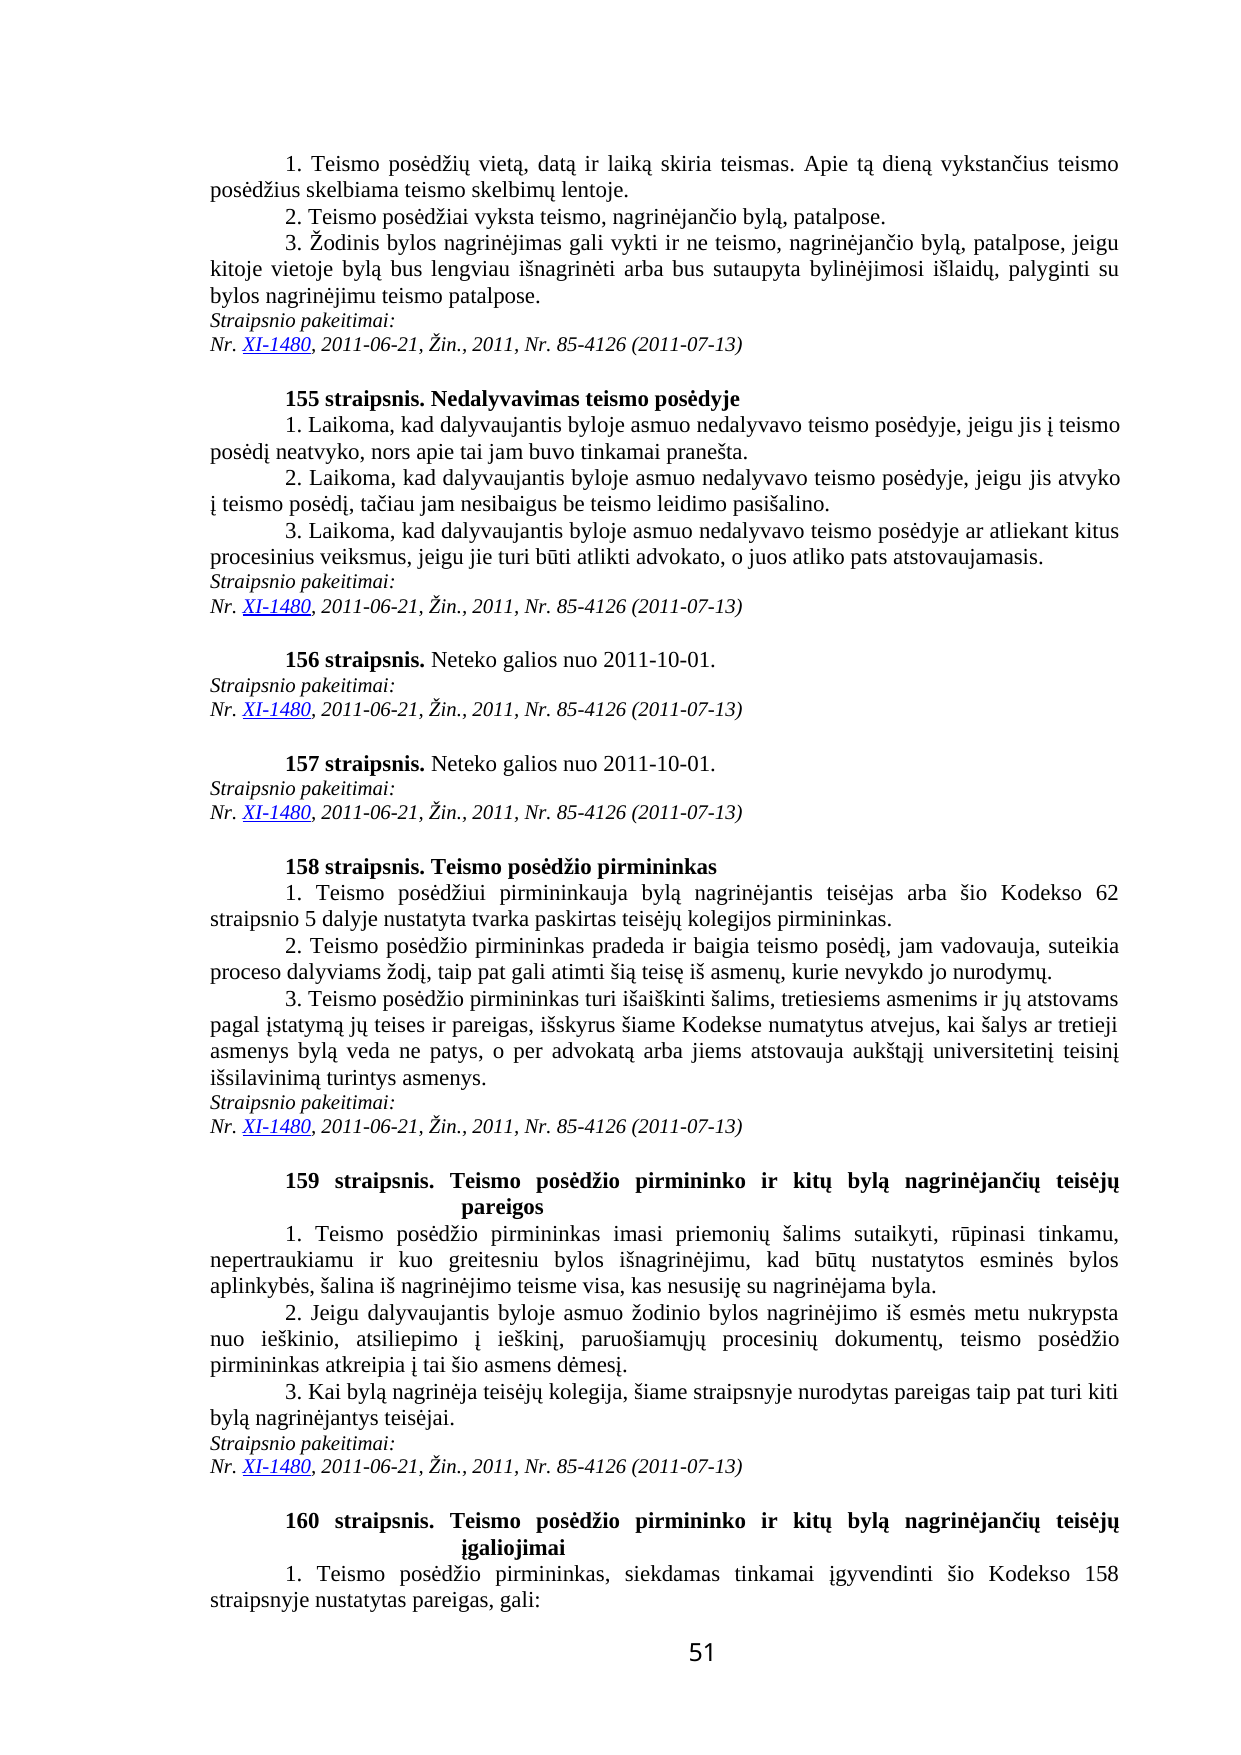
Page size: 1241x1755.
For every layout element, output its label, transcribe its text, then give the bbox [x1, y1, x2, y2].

text Nr. XI-1480, 2011-06-21, Žin., 2011, Nr. 85-4126 (2011-07-13) [210, 593, 1120, 618]
text 1. Teismo posėdžių vietą, datą ir laiką skiria teismas. Apie tą dieną vykstančius teismo posėdžius skelbiama teismo skelbimų lentoje. [210, 150, 1120, 203]
text 3. Žodinis bylos nagrinėjimas gali vykti ir ne teismo, nagrinėjančio bylą, patalpose, jeigu kitoje vietoje bylą bus lengviau išnagrinėti arba bus sutaupyta bylinėjimosi išlaidų, palyginti su bylos nagrinėjimu teismo patalpose. [210, 229, 1120, 308]
text 2. Laikoma, kad dalyvaujantis byloje asmuo nedalyvavo teismo posėdyje, jeigu jis atvyko į teismo posėdį, tačiau jam nesibaigus be teismo leidimo pasišalino. [210, 464, 1120, 517]
text 2. Jeigu dalyvaujantis byloje asmuo žodinio bylos nagrinėjimo iš esmės metu nukrypsta nuo ieškinio, atsiliepimo į ieškinį, paruošiamųjų procesinių dokumentų, teismo posėdžio pirmininkas atkreipia į tai šio asmens dėmesį. [210, 1299, 1120, 1378]
text Straipsnio pakeitimai: [210, 776, 1120, 800]
text 2. Teismo posėdžiai vyksta teismo, nagrinėjančio bylą, patalpose. [210, 203, 1120, 229]
text Nr. XI-1480, 2011-06-21, Žin., 2011, Nr. 85-4126 (2011-07-13) [210, 332, 1120, 356]
text 1. Teismo posėdžio pirmininkas imasi priemonių šalims sutaikyti, rūpinasi tinkamu, nepertraukiamu ir kuo greitesniu bylos išnagrinėjimu, kad būtų nustatytos esminės bylos aplinkybės, šalina iš nagrinėjimo teisme visa, kas nesusiję su nagrinėjama byla. [210, 1219, 1120, 1299]
text Nr. XI-1480, 2011-06-21, Žin., 2011, Nr. 85-4126 (2011-07-13) [210, 1454, 1120, 1478]
text 1. Laikoma, kad dalyvaujantis byloje asmuo nedalyvavo teismo posėdyje, jeigu jis į teismo posėdį neatvyko, nors apie tai jam buvo tinkamai pranešta. [210, 411, 1120, 464]
text 156 straipsnis. Neteko galios nuo 2011-10-01. [210, 646, 1120, 673]
text Nr. XI-1480, 2011-06-21, Žin., 2011, Nr. 85-4126 (2011-07-13) [210, 697, 1120, 721]
text 3. Teismo posėdžio pirmininkas turi išaiškinti šalims, tretiesiems asmenims ir jų atstovams pagal įstatymą jų teises ir pareigas, išskyrus šiame Kodekse numatytus atvejus, kai šalys ar tretieji asmenys bylą veda ne patys, o per advokatą arba jiems atstovauja aukštąjį universitetinį teisinį išsilavinimą turintys asmenys. [210, 984, 1120, 1090]
text Straipsnio pakeitimai: [210, 569, 1120, 593]
text 159 straipsnis. Teismo posėdžio pirmininko ir kitų bylą nagrinėjančių teisėjų pareigos [285, 1167, 1120, 1219]
text Straipsnio pakeitimai: [210, 1430, 1120, 1454]
text 158 straipsnis. Teismo posėdžio pirmininkas [210, 853, 1120, 879]
text Nr. XI-1480, 2011-06-21, Žin., 2011, Nr. 85-4126 (2011-07-13) [210, 800, 1120, 824]
text 3. Laikoma, kad dalyvaujantis byloje asmuo nedalyvavo teismo posėdyje ar atliekant kitus procesinius veiksmus, jeigu jie turi būti atlikti advokato, o juos atliko pats atstovaujamasis. [210, 517, 1120, 569]
text Straipsnio pakeitimai: [210, 308, 1120, 332]
text 160 straipsnis. Teismo posėdžio pirmininko ir kitų bylą nagrinėjančių teisėjų įgaliojimai [285, 1507, 1120, 1560]
text Nr. XI-1480, 2011-06-21, Žin., 2011, Nr. 85-4126 (2011-07-13) [210, 1114, 1120, 1138]
text 3. Kai bylą nagrinėja teisėjų kolegija, šiame straipsnyje nurodytas pareigas taip pat turi kiti bylą nagrinėjantys teisėjai. [210, 1378, 1120, 1430]
text Straipsnio pakeitimai: [210, 1090, 1120, 1114]
text 1. Teismo posėdžio pirmininkas, siekdamas tinkamai įgyvendinti šio Kodekso 158 straipsnyje nustatytas pareigas, gali: [210, 1560, 1120, 1613]
text Straipsnio pakeitimai: [210, 673, 1120, 697]
text 2. Teismo posėdžio pirmininkas pradeda ir baigia teismo posėdį, jam vadovauja, suteikia proceso dalyviams žodį, taip pat gali atimti šią teisę iš asmenų, kurie nevykdo jo nurodymų. [210, 932, 1120, 984]
text 157 straipsnis. Neteko galios nuo 2011-10-01. [210, 749, 1120, 776]
text 1. Teismo posėdžiui pirmininkauja bylą nagrinėjantis teisėjas arba šio Kodekso 62 straipsnio 5 dalyje nustatyta tvarka paskirtas teisėjų kolegijos pirmininkas. [210, 879, 1120, 932]
text 155 straipsnis. Nedalyvavimas teismo posėdyje [210, 385, 1120, 411]
